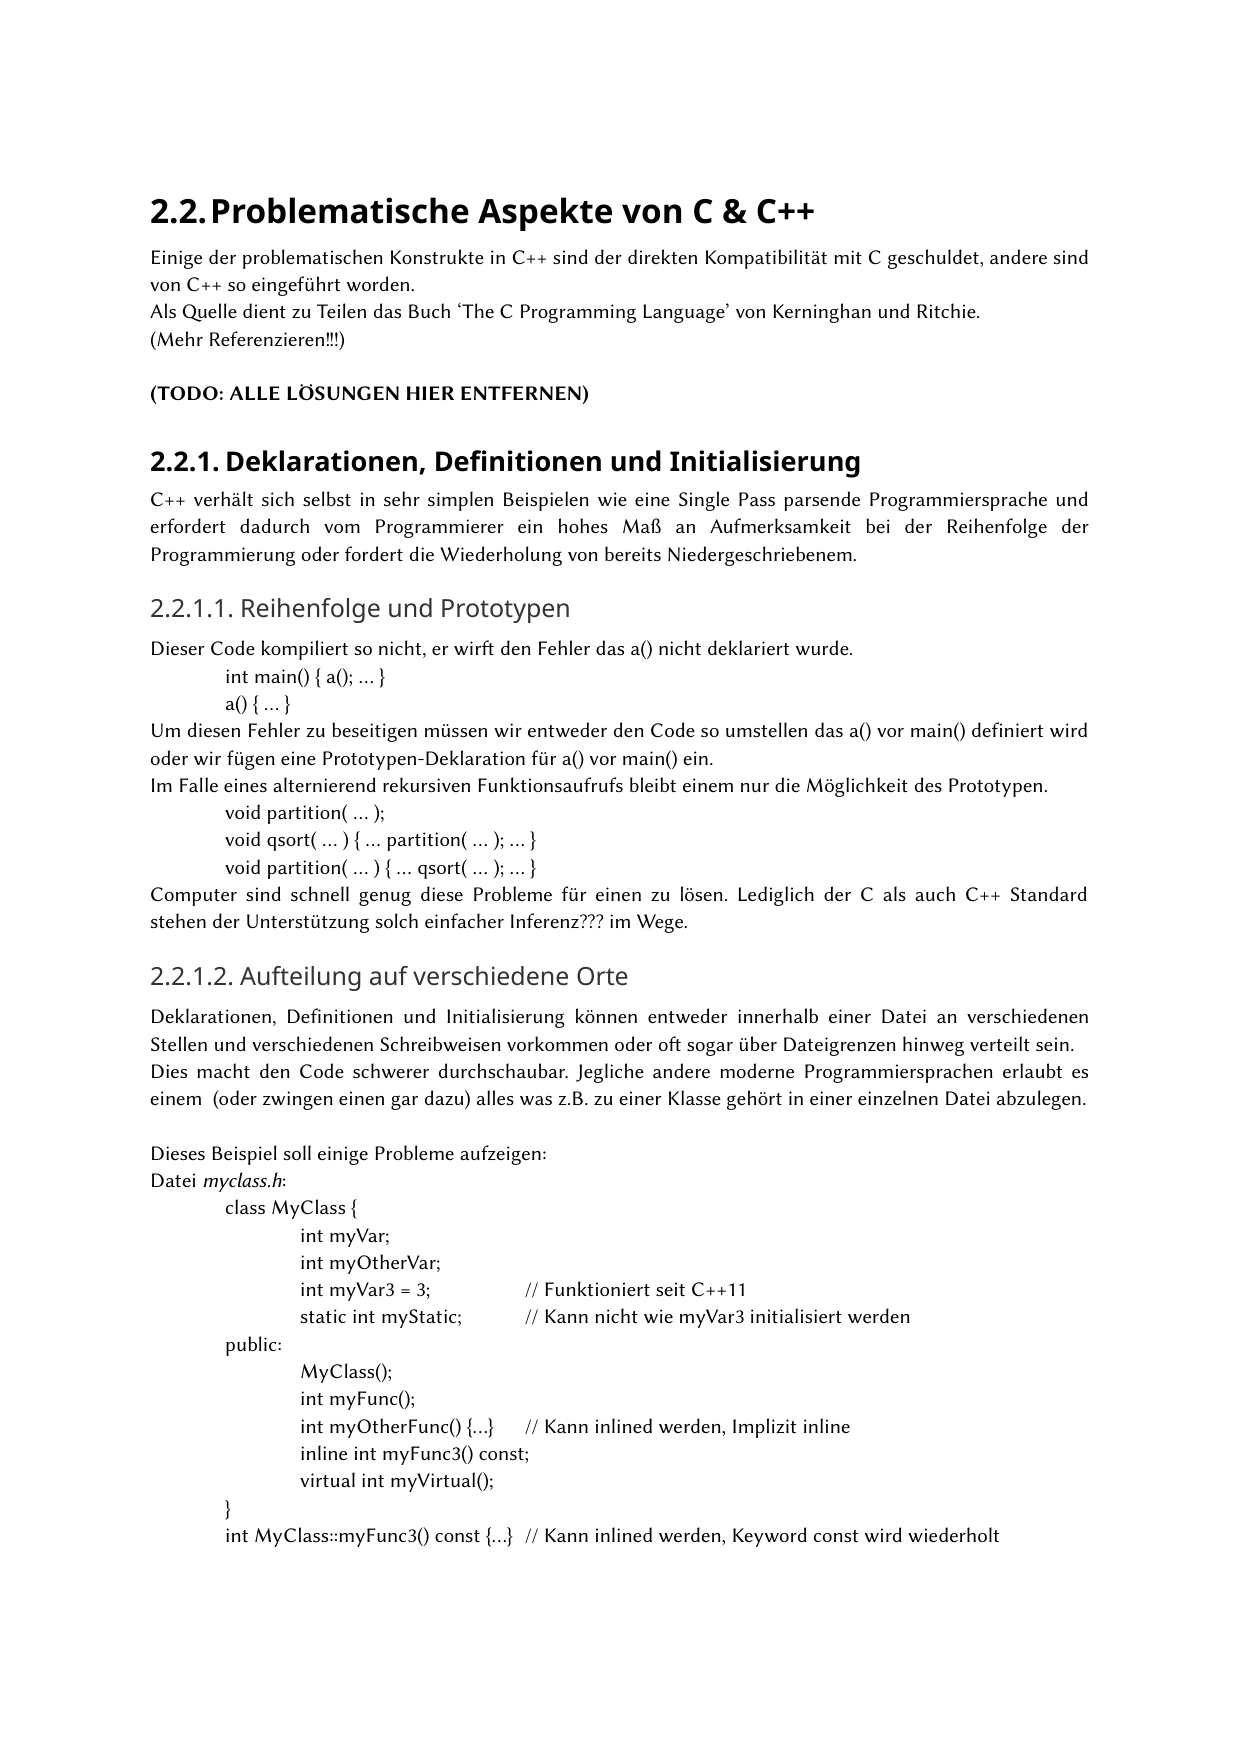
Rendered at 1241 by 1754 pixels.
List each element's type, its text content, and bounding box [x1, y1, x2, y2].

text inline int myFunc3() const; [225, 1442, 1090, 1465]
text void partition( … ); [225, 801, 1090, 825]
text MyClass(); [225, 1360, 1090, 1383]
text Dieser Code kompiliert so nicht, er wirft den Fehler das a() nicht deklariert wurde. [150, 637, 1090, 661]
text (Mehr Referenzieren!!!) [150, 327, 1090, 351]
text public: [225, 1332, 1090, 1356]
subtitle Reihenfolge und Prototypen [150, 590, 1090, 624]
subtitle Problematische Aspekte von C & C++ [150, 187, 1090, 233]
text Dieses Beispiel soll einige Probleme aufzeigen: [150, 1141, 1090, 1165]
text int main() { a(); … } [225, 664, 1090, 688]
text int MyClass::myFunc3() const {...} // Kann inlined werden, Keyword const wird wiederholt [225, 1523, 1090, 1547]
text Als Quelle dient zu Teilen das Buch ‘The C Programming Language’ von Kerninghan und Ritchie. [150, 300, 1090, 324]
text Datei myclass.h: [150, 1169, 1090, 1192]
subtitle Aufteilung auf verschiedene Orte [150, 958, 1090, 992]
text (TODO: ALLE LÖSUNGEN HIER ENTFERNEN) [150, 382, 1090, 406]
text Im Falle eines alternierend rekursiven Funktionsaufrufs bleibt einem nur die Möglichkeit des Prototypen. [150, 774, 1090, 797]
text int myVar; [225, 1223, 1090, 1247]
text int myOtherFunc() {...} // Kann inlined werden, Implizit inline [225, 1414, 1090, 1438]
text Deklarationen, Definitionen und Initialisierung können entweder innerhalb einer Datei an verschiedenen Stellen und verschiedenen Schreibweisen vorkommen oder oft sogar über Dateigrenzen hinweg verteilt sein. [150, 1005, 1090, 1056]
text a() { … } [225, 692, 1090, 716]
text int myFunc(); [225, 1387, 1090, 1411]
text class MyClass { [225, 1196, 1090, 1220]
text virtual int myVirtual(); [225, 1469, 1090, 1493]
subtitle Deklarationen, Definitionen und Initialisierung [150, 442, 1090, 479]
text } [225, 1496, 1090, 1520]
text C++ verhält sich selbst in sehr simplen Beispielen wie eine Single Pass parsende Programmiersprache und erfordert dadurch vom Programmierer ein hohes Maß an Aufmerksamkeit bei der Reihenfolge der Programmierung oder fordert die Wiederholung von bereits Niedergeschriebenem. [150, 488, 1090, 566]
text int myVar3 = 3; // Funktioniert seit C++11 [225, 1278, 1090, 1302]
text void qsort( … ) { … partition( … ); … } [225, 828, 1090, 852]
text static int myStatic; // Kann nicht wie myVar3 initialisiert werden [225, 1305, 1090, 1329]
text int myOtherVar; [225, 1251, 1090, 1274]
text Computer sind schnell genug diese Probleme für einen zu lösen. Lediglich der C als auch C++ Standard stehen der Unterstützung solch einfacher Inferenz??? im Wege. [150, 883, 1090, 934]
text Einige der problematischen Konstrukte in C++ sind der direkten Kompatibilität mit C geschuldet, andere sind von C++ so eingeführt worden. [150, 245, 1090, 296]
text Um diesen Fehler zu beseitigen müssen wir entweder den Code so umstellen das a() vor main() definiert wird oder wir fügen eine Prototypen-Deklaration für a() vor main() ein. [150, 719, 1090, 770]
text void partition( … ) { … qsort( … ); … } [225, 856, 1090, 879]
text Dies macht den Code schwerer durchschaubar. Jegliche andere moderne Programmiersprachen erlaubt es einem (oder zwingen einen gar dazu) alles was z.B. zu einer Klasse gehört in einer einzelnen Datei abzulegen. [150, 1059, 1090, 1111]
